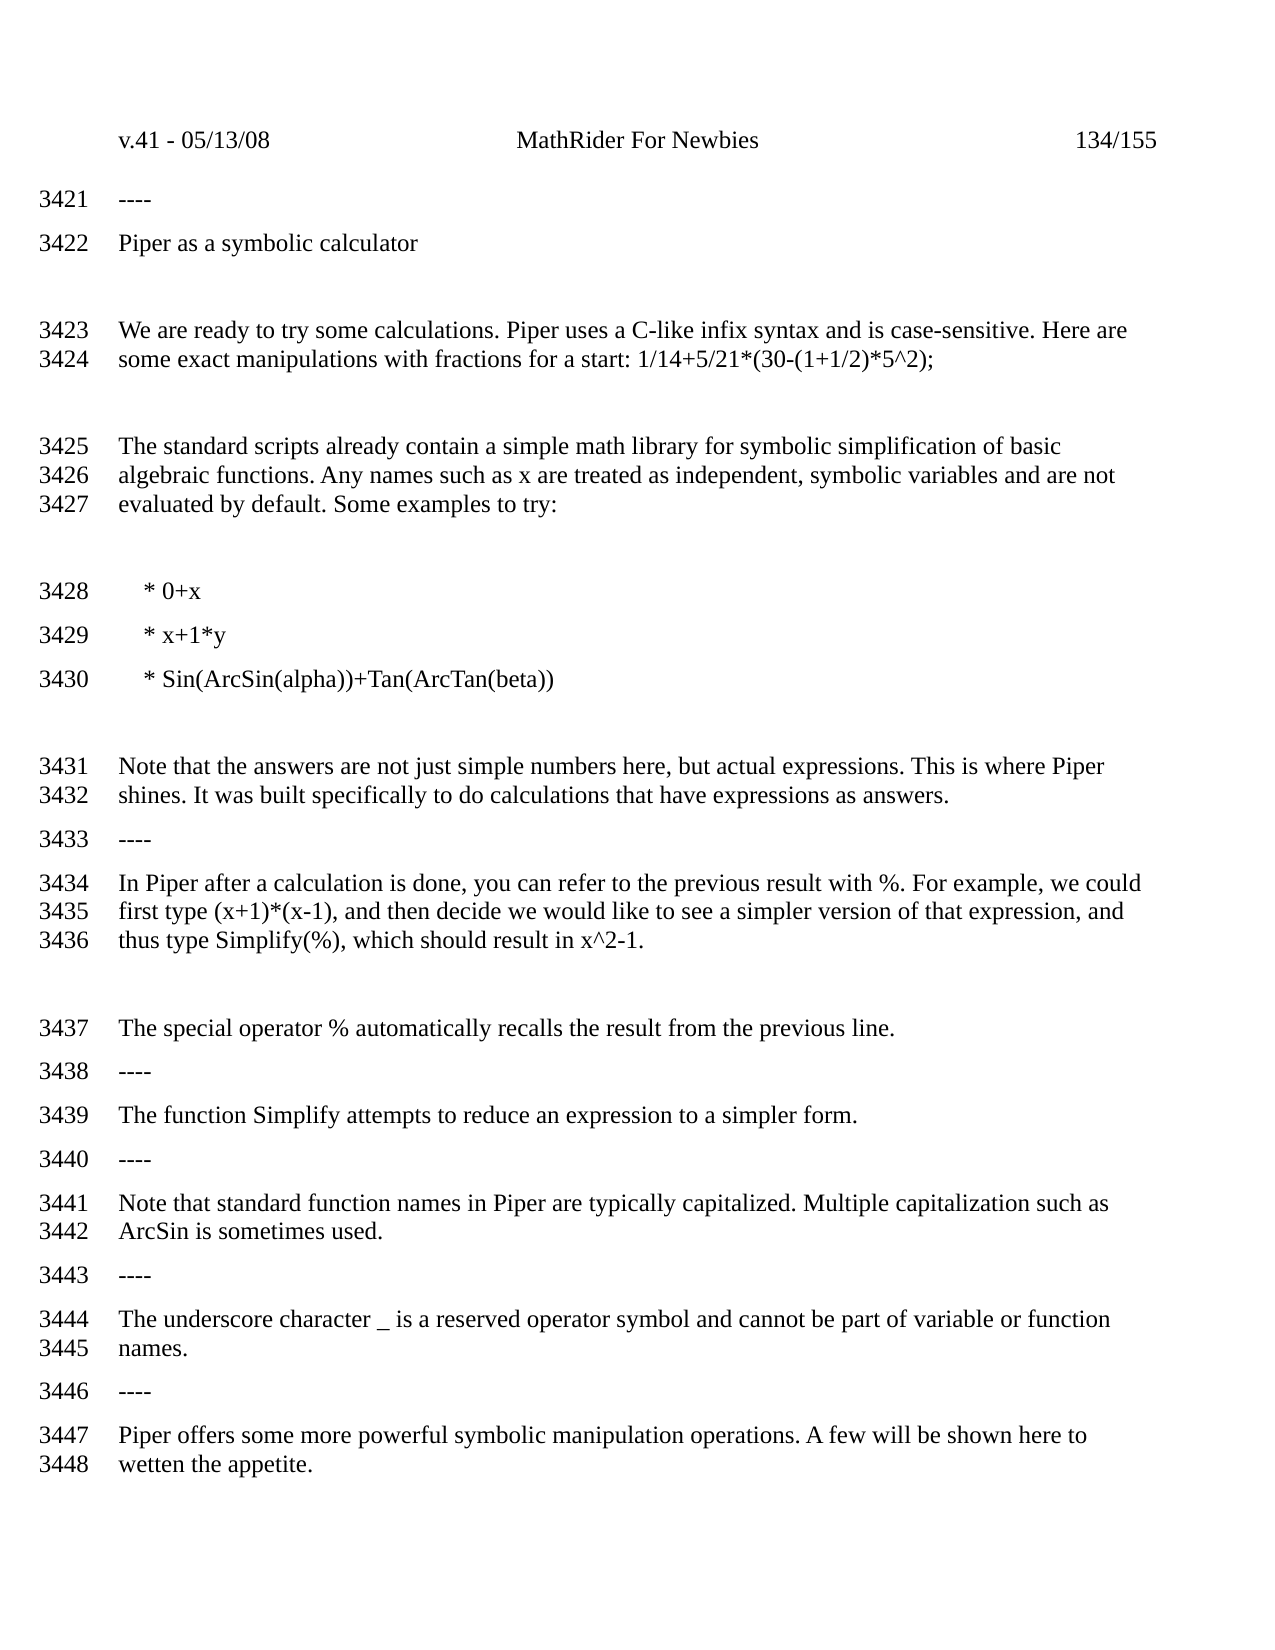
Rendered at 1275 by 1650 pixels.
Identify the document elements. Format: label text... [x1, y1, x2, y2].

text The underscore character _ is a reserved operator symbol and cannot be part of variable or function names. [118, 1304, 1157, 1361]
text Piper offers some more powerful symbolic manipulation operations. A few will be shown here to wetten the appetite. [118, 1420, 1157, 1478]
text * 0+x [118, 576, 1157, 605]
text ---- [118, 824, 1157, 853]
text * Sin(ArcSin(alpha))+Tan(ArcTan(beta)) [118, 664, 1157, 693]
text In Piper after a calculation is done, you can refer to the previous result with %. For example, we could first type (x+1)*(x-1), and then decide we would like to see a simpler version of that expression, and thus type Simplify(%), which should result in x^2-1. [118, 868, 1157, 954]
text ---- [118, 1056, 1157, 1085]
text We are ready to try some calculations. Piper uses a C-like infix syntax and is case-sensitive. Here are some exact manipulations with fractions for a start: 1/14+5/21*(30-(1+1/2)*5^2); [118, 315, 1157, 373]
text The special operator % automatically recalls the result from the previous line. [118, 1013, 1157, 1041]
text The standard scripts already contain a simple math library for symbolic simplification of basic algebraic functions. Any names such as x are treated as independent, symbolic variables and are not evaluated by default. Some examples to try: [118, 431, 1157, 518]
text ---- [118, 1144, 1157, 1173]
text ---- [118, 184, 1157, 213]
text ---- [118, 1376, 1157, 1405]
text The function Simplify attempts to reduce an expression to a simpler form. [118, 1100, 1157, 1129]
text Note that standard function names in Piper are typically capitalized. Multiple capitalization such as ArcSin is sometimes used. [118, 1188, 1157, 1245]
text * x+1*y [118, 620, 1157, 649]
text ---- [118, 1260, 1157, 1289]
text Note that the answers are not just simple numbers here, but actual expressions. This is where Piper shines. It was built specifically to do calculations that have expressions as answers. [118, 751, 1157, 809]
text Piper as a symbolic calculator [118, 228, 1157, 256]
